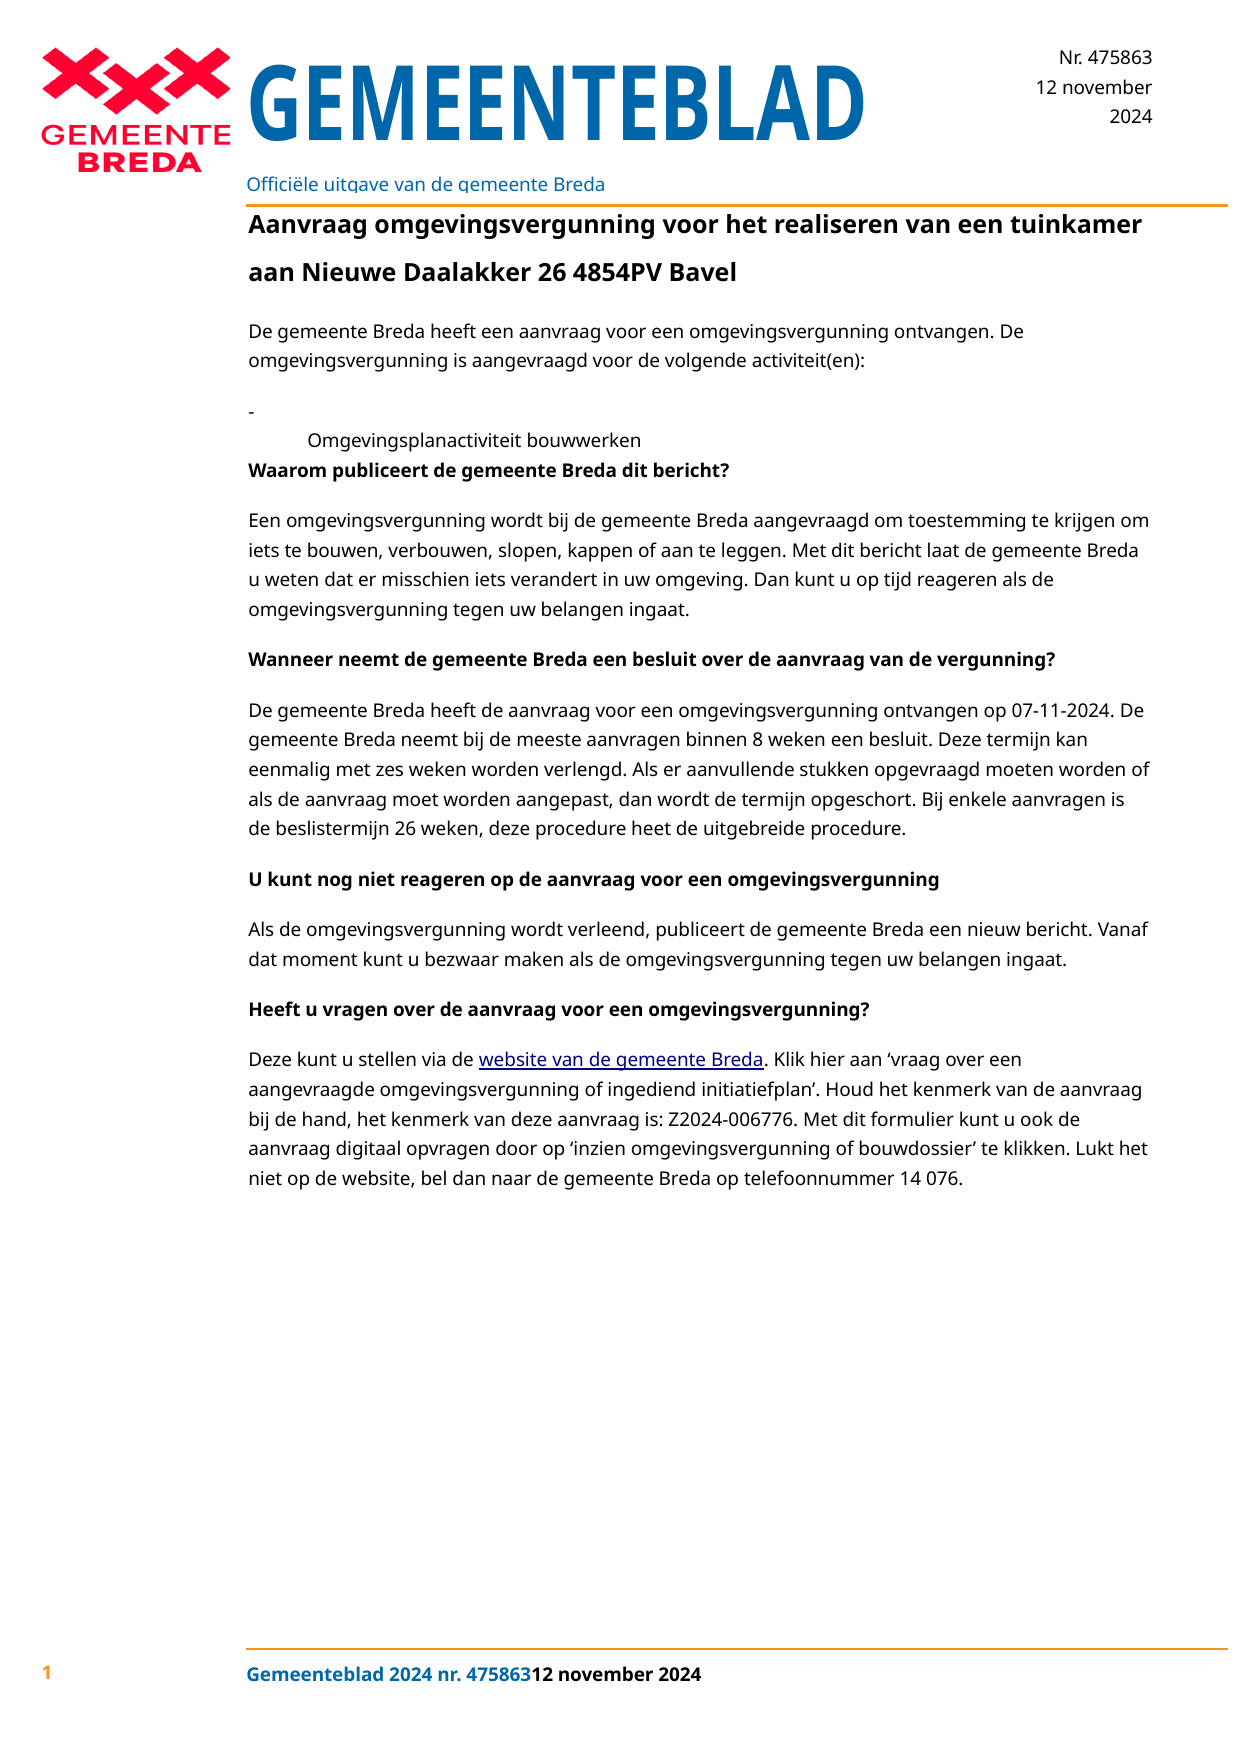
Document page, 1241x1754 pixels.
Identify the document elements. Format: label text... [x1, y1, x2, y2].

text Aanvraag omgevingsvergunning voor het realiseren van een tuinkamer aan Nieuwe Daalakker 26 4854PV Bavel [248, 207, 1152, 288]
text Als de omgevingsvergunning wordt verleend, publiceert de gemeente Breda een nieuw bericht. Vanaf dat moment kunt u bezwaar maken als de omgevingsvergunning tegen uw belangen ingaat. [248, 916, 1152, 972]
list Omgevingsplanactiviteit bouwwerken [248, 427, 1152, 453]
text De gemeente Breda heeft een aanvraag voor een omgevingsvergunning ontvangen. De omgevingsvergunning is aangevraagd voor de volgende activiteit(en): [248, 318, 1152, 373]
text U kunt nog niet reageren op de aanvraag voor een omgevingsvergunning [248, 866, 1152, 892]
text Een omgevingsvergunning wordt bij de gemeente Breda aangevraagd om toestemming te krijgen om iets te bouwen, verbouwen, slopen, kappen of aan te leggen. Met dit bericht laat de gemeente Breda u weten dat er misschien iets verandert in uw omgeving. Dan kunt u op tijd reageren als de omgevingsvergunning tegen uw belangen ingaat. [248, 507, 1152, 622]
text Wanneer neemt de gemeente Breda een besluit over de aanvraag van de vergunning? [248, 647, 1152, 672]
text De gemeente Breda heeft de aanvraag voor een omgevingsvergunning ontvangen op 07-11-2024. De gemeente Breda neemt bij de meeste aanvragen binnen 8 weken een besluit. Deze termijn kan eenmalig met zes weken worden verlengd. Als er aanvullende stukken opgevraagd moeten worden of als de aanvraag moet worden aangepast, dan wordt de termijn opgeschort. Bij enkele aanvragen is de beslistermijn 26 weken, deze procedure heet de uitgebreide procedure. [248, 697, 1152, 841]
text Waarom publiceert de gemeente Breda dit bericht? [248, 457, 1152, 483]
text Heeft u vragen over de aanvraag voor een omgevingsvergunning? [248, 996, 1152, 1022]
text Deze kunt u stellen via de website van de gemeente Breda. Klik hier aan ‘vraag over een aangevraagde omgevingsvergunning of ingediend initiatiefplan’. Houd het kenmerk van de aanvraag bij de hand, het kenmerk van deze aanvraag is: Z2024-006776. Met dit formulier kunt u ook de aanvraag digitaal opvragen door op ‘inzien omgevingsvergunning of bouwdossier’ te klikken. Lukt het niet op de website, bel dan naar de gemeente Breda op telefoonnummer 14 076. [248, 1047, 1152, 1191]
picture [41, 47, 231, 172]
